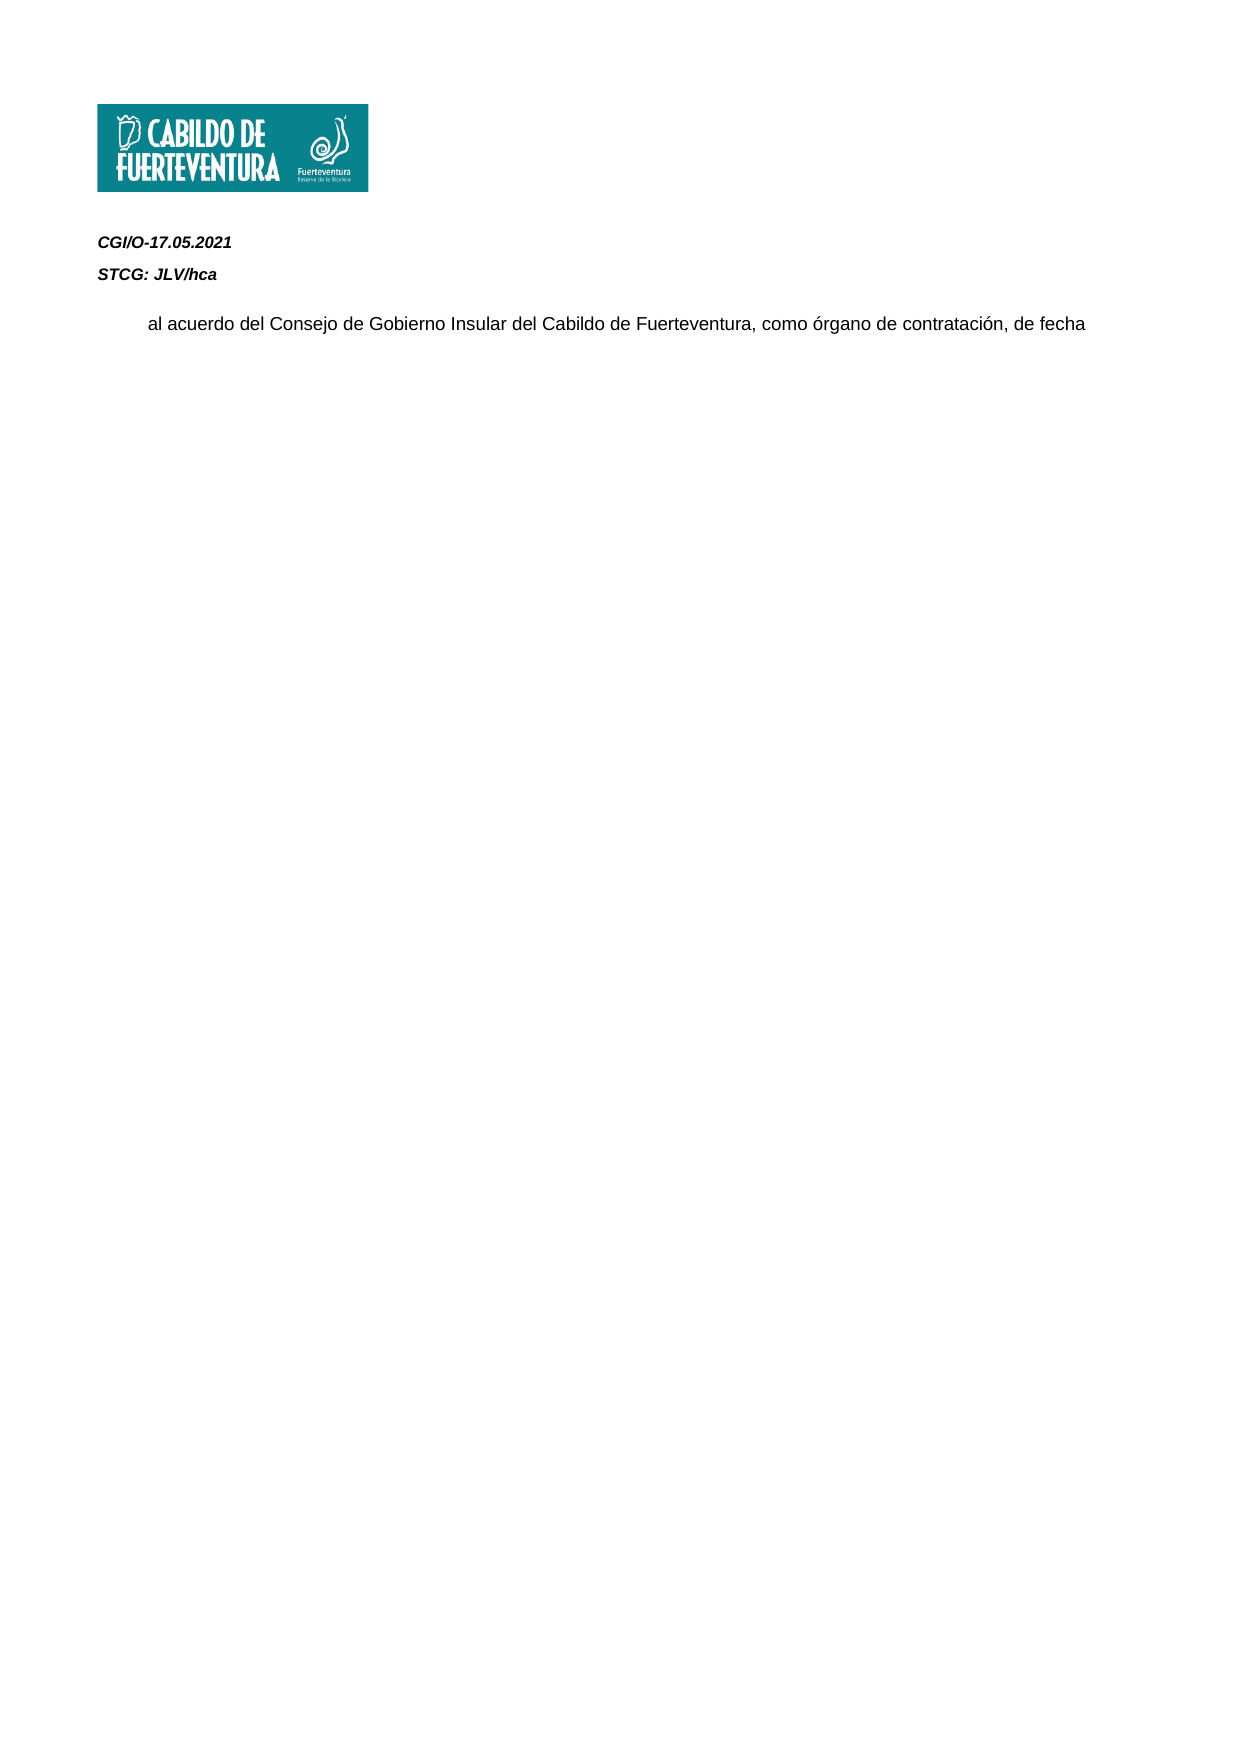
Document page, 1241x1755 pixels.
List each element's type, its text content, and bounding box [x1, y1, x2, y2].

text al acuerdo del Consejo de Gobierno Insular del Cabildo de Fuerteventura, como órgano de contratación, de fecha [148, 313, 1093, 334]
